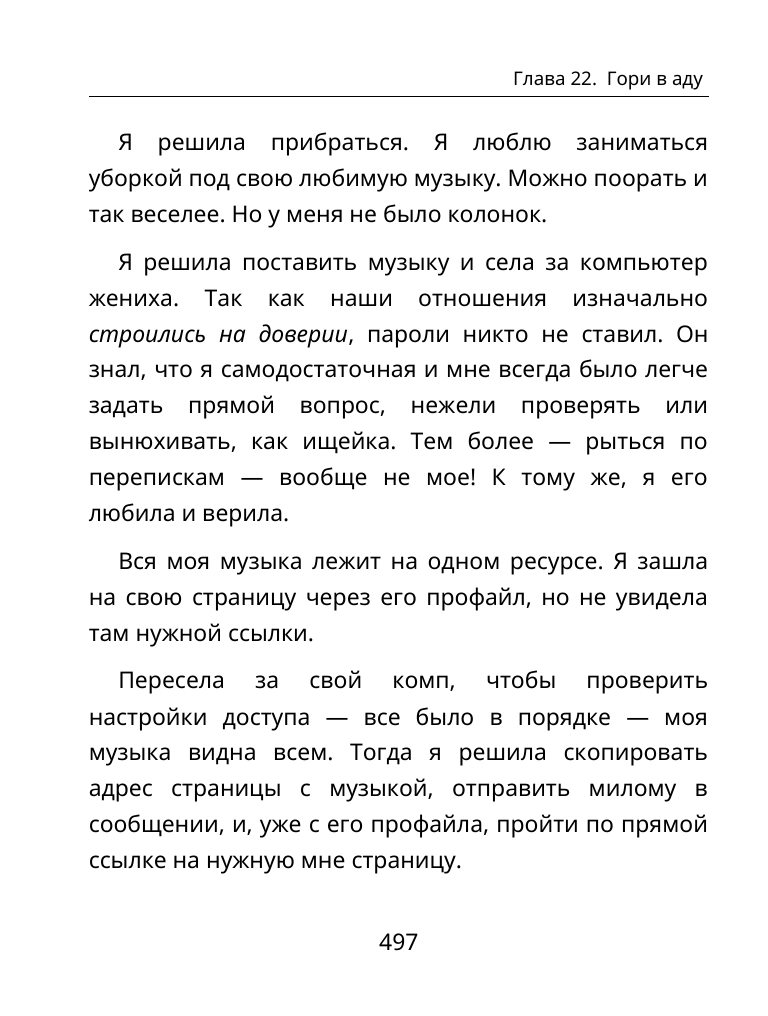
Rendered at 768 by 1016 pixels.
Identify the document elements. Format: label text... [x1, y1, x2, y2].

text Пересела за свой комп, чтобы проверить настройки доступа — все было в порядке — моя музыка видна всем. Тогда я решила скопировать адрес страницы с музыкой, отправить милому в сообщении, и, уже с его профайла, пройти по прямой ссылке на нужную мне страницу. [88, 664, 709, 875]
text Я решила поставить музыку и села за компьютер жениха. Так как наши отношения изначально строились на доверии, пароли никто не ставил. Он знал, что я самодостаточная и мне всегда было легче задать прямой вопрос, нежели проверять или вынюхивать, как ищейка. Тем более — рыться по перепискам — вообще не мое! К тому же, я его любила и верила. [88, 246, 709, 528]
text Я решила прибраться. Я люблю заниматься уборкой под свою любимую музыку. Можно поорать и так веселее. Но у меня не было колонок. [88, 126, 709, 229]
text Вся моя музыка лежит на одном ресурсе. Я зашла на свою страницу через его профайл, но не увидела там нужной ссылки. [88, 545, 709, 648]
